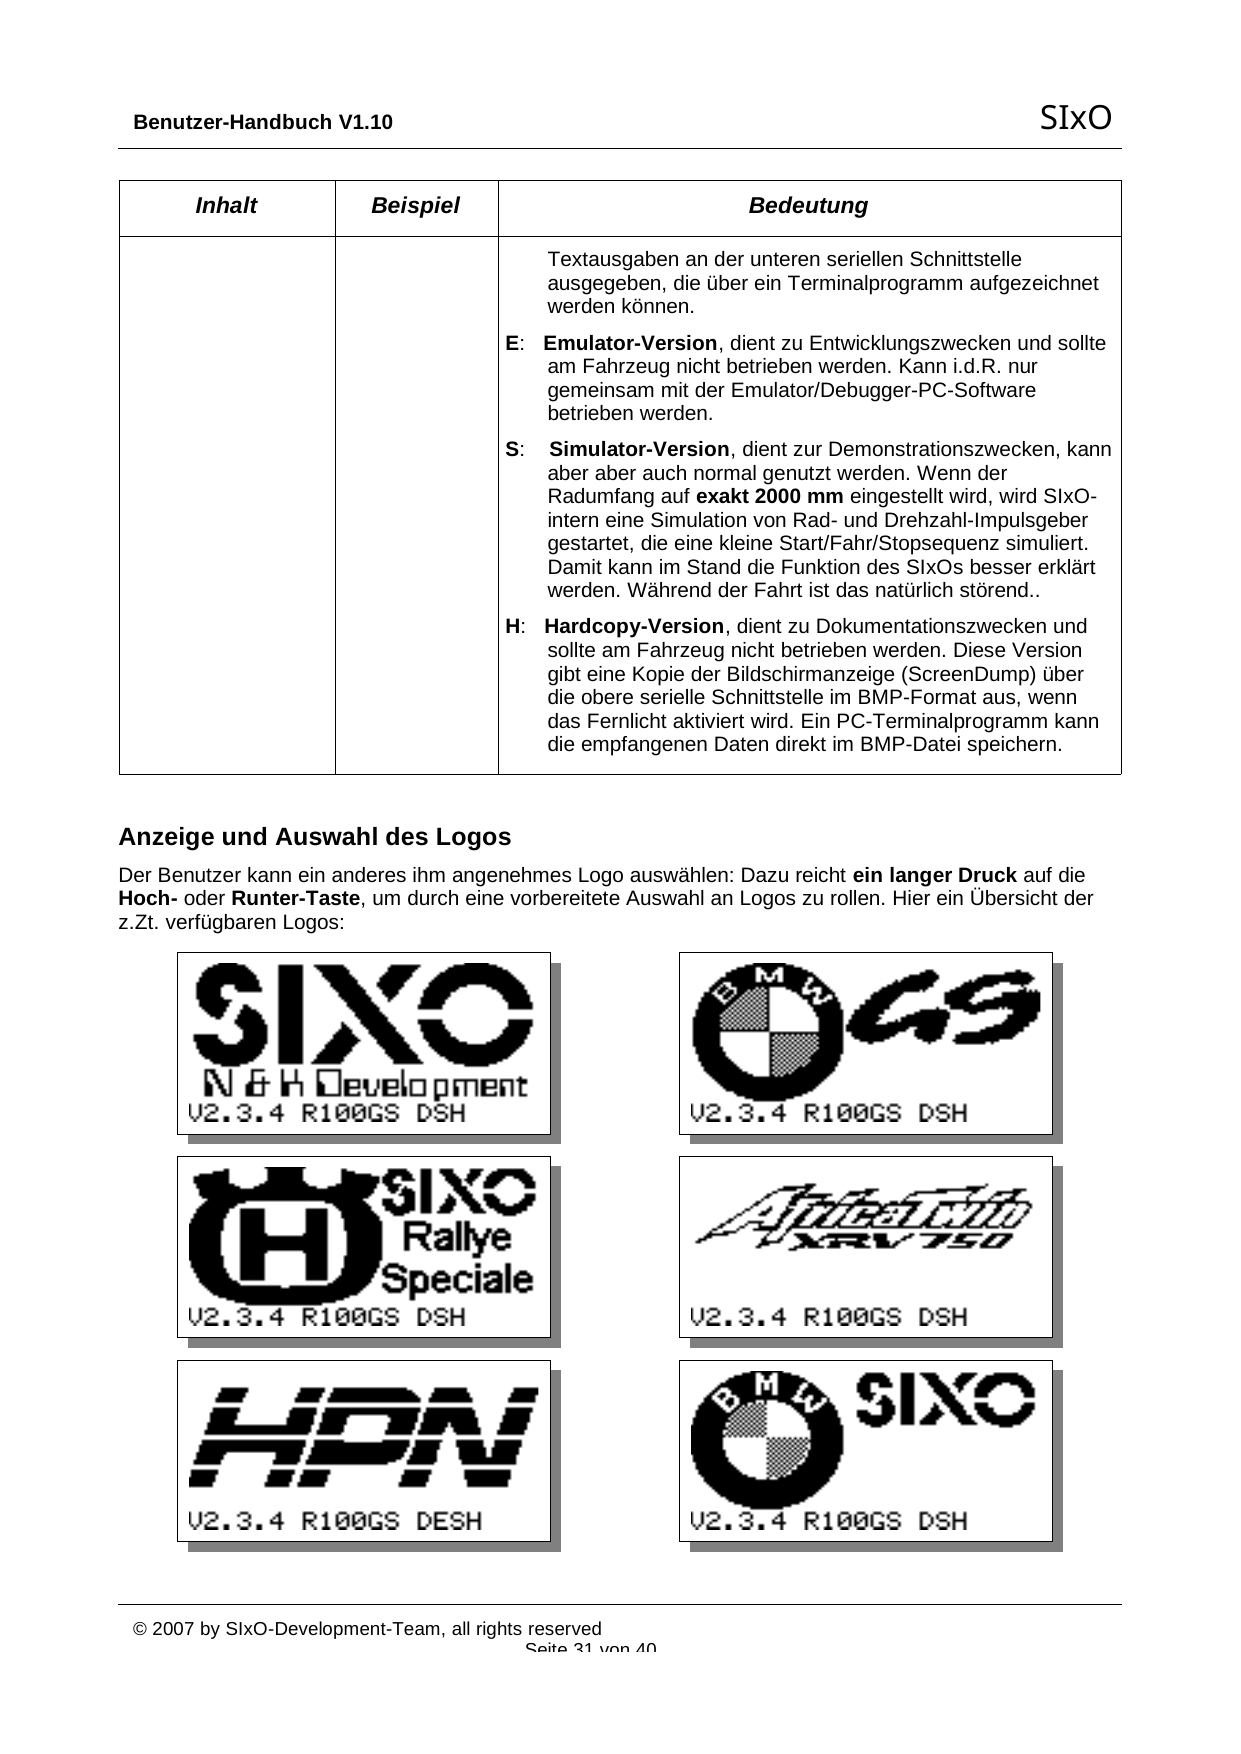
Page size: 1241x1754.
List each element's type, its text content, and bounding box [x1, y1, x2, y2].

picture [691, 963, 1041, 1122]
table_header [620, 946, 1122, 1150]
table_cell [118, 1150, 620, 1354]
table_cell [620, 1150, 1122, 1354]
table_cell [620, 1354, 1122, 1558]
picture [189, 1167, 539, 1326]
picture [189, 963, 539, 1122]
table_cell [118, 1354, 620, 1558]
table_cell [336, 237, 498, 774]
table_cell [120, 237, 335, 774]
picture [691, 1167, 1041, 1326]
table_header [118, 946, 620, 1150]
text Der Benutzer kann ein anderes ihm angenehmes Logo auswählen: Dazu reicht ein langer Druck auf die Hoch- oder Runter-Taste, um durch eine vorbereitete Auswahl an Logos zu rollen. Hier ein Übersicht der z.Zt. verfügbaren Logos: [118, 863, 1122, 934]
picture [691, 1371, 1041, 1530]
table_header Bedeutung [499, 181, 1121, 236]
table_header Inhalt [120, 181, 335, 236]
table_header Beispiel [336, 181, 498, 236]
picture [189, 1371, 539, 1530]
subtitle Anzeige und Auswahl des Logos [118, 822, 1122, 851]
table_cell Textausgaben an der unteren seriellen Schnittstelle ausgegeben, die über ein Terminalprogramm aufgezeichnet werden können. E: Emulator-Version, dient zu Entwicklungszwecken und sollte am Fahrzeug nicht betrieben werden. Kann i.d.R. nur gemeinsam mit der Emulator/Debugger-PC-Software betrieben werden. S: Simulator-Version, dient zur Demonstrationszwecken, kann aber aber auch normal genutzt werden. Wenn der Radumfang auf exakt 2000 mm eingestellt wird, wird SIxO-intern eine Simulation von Rad- und Drehzahl-Impulsgeber gestartet, die eine kleine Start/Fahr/Stopsequenz simuliert. Damit kann im Stand die Funktion des SIxOs besser erklärt werden. Während der Fahrt ist das natürlich störend.. H: Hardcopy-Version, dient zu Dokumentationszwecken und sollte am Fahrzeug nicht betrieben werden. Diese Version gibt eine Kopie der Bildschirmanzeige (ScreenDump) über die obere serielle Schnittstelle im BMP-Format aus, wenn das Fernlicht aktiviert wird. Ein PC-Terminalprogramm kann die empfangenen Daten direkt im BMP-Datei speichern. [499, 237, 1121, 774]
